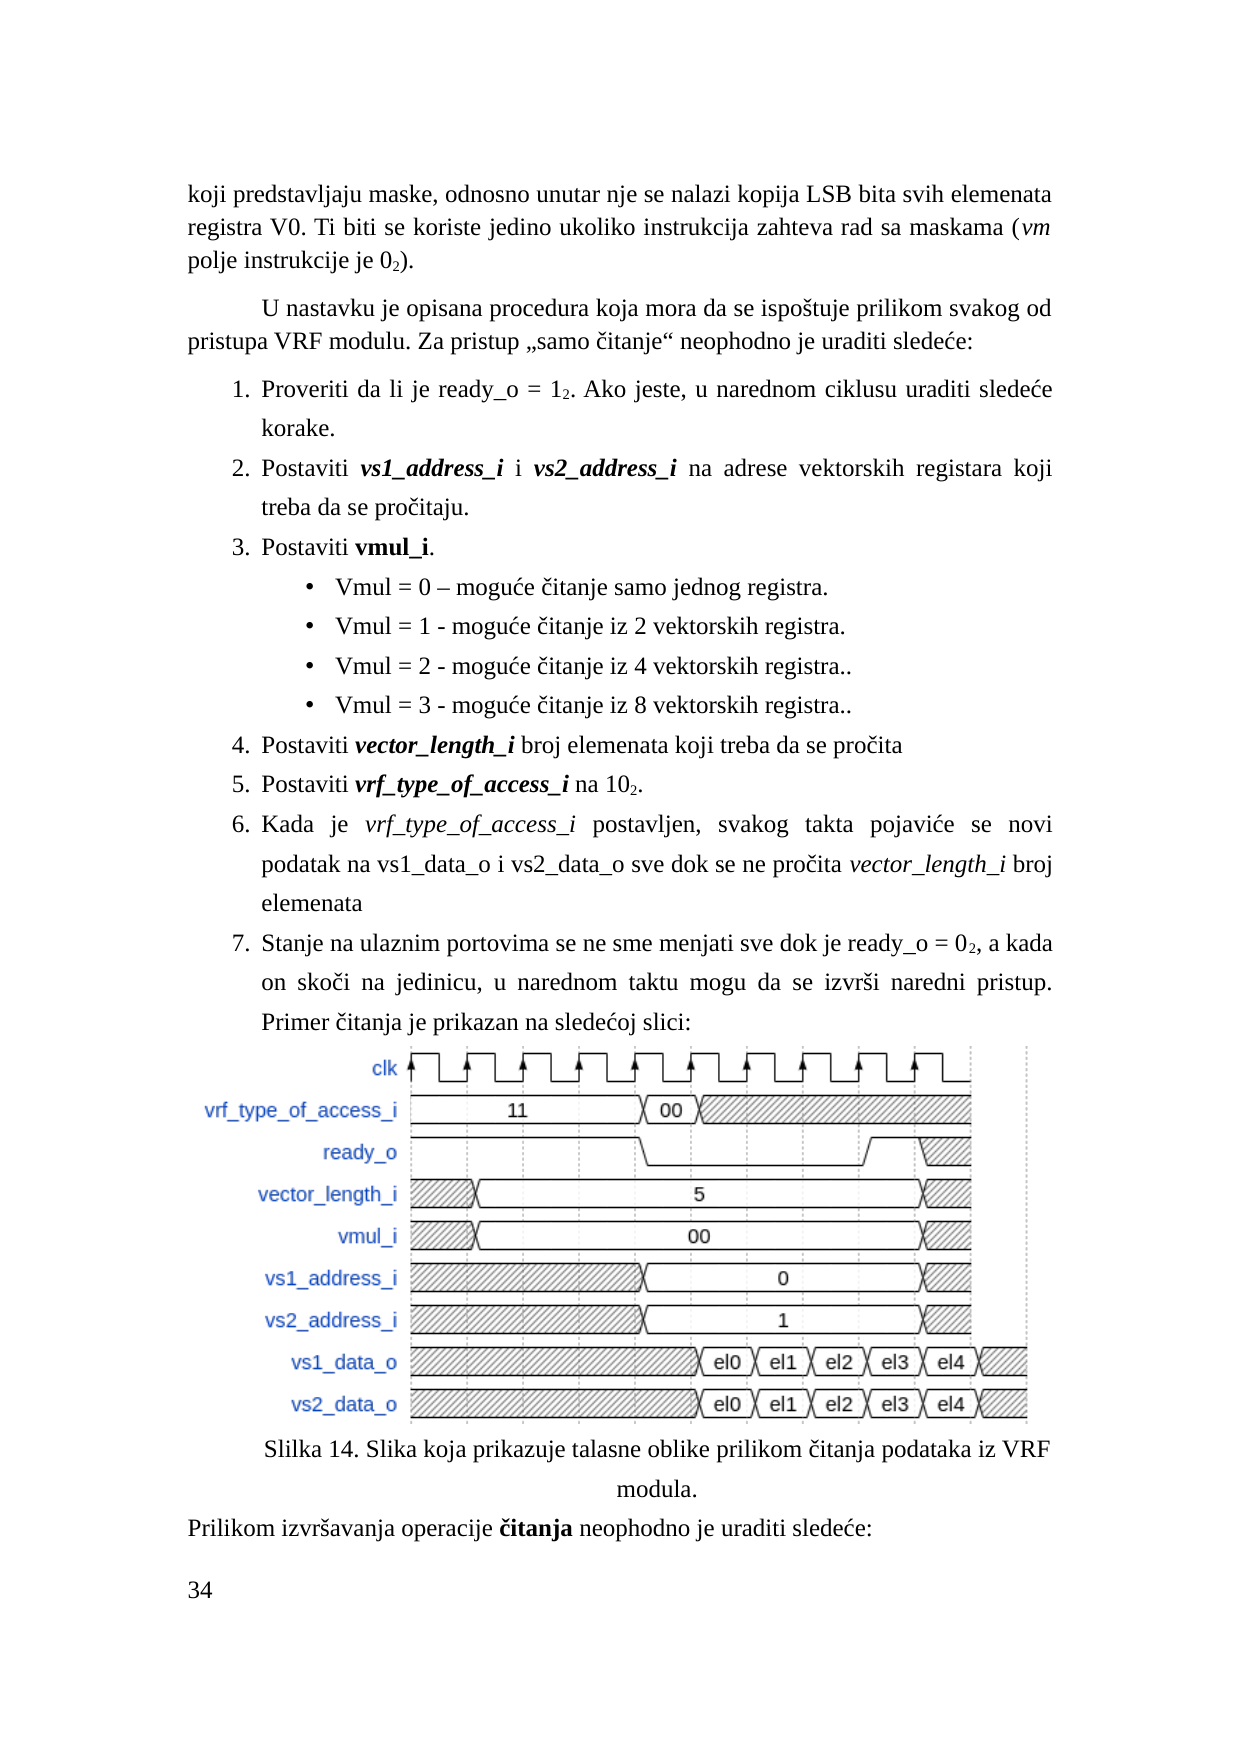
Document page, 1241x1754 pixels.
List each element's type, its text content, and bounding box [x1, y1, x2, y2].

list Slilka 14. Slika koja prikazuje talasne oblike prilikom čitanja podataka iz VRF modula. [232, 1424, 1053, 1503]
list Postaviti vmul_i. [232, 532, 1053, 561]
text Prilikom izvršavanja operacije čitanja neophodno je uraditi sledeće: [187, 1513, 1053, 1542]
list Kada je vrf_type_of_access_i postavljen, svakog takta pojaviće se novi podatak na vs1_data_o i vs2_data_o sve dok se ne pročita vector_length_i broj elemenata [232, 809, 1053, 917]
text koji predstavljaju maske, odnosno unutar nje se nalazi kopija LSB bita svih elemenata registra V0. Ti biti se koriste jedino ukoliko instrukcija zahteva rad sa maskama (vm polje instrukcije je 02). [187, 179, 1053, 274]
list Vmul = 0 – moguće čitanje samo jednog registra. [305, 572, 1053, 600]
list Postaviti vs1_address_i i vs2_address_i na adrese vektorskih registara koji treba da se pročitaju. [232, 453, 1053, 521]
list Proveriti da li je ready_o = 12. Ako jeste, u narednom ciklusu uraditi sledeće korake. [232, 374, 1053, 442]
list Vmul = 2 - moguće čitanje iz 4 vektorskih registra.. [305, 651, 1053, 679]
list Postaviti vrf_type_of_access_i na 102. [232, 769, 1053, 798]
list Vmul = 3 - moguće čitanje iz 8 vektorskih registra.. [305, 690, 1053, 719]
text U nastavku je opisana procedura koja mora da se ispoštuje prilikom svakog od pristupa VRF modulu. Za pristup „samo čitanje“ neophodno je uraditi sledeće: [187, 293, 1053, 355]
list Vmul = 1 - moguće čitanje iz 2 vektorskih registra. [305, 611, 1053, 640]
picture [187, 1046, 1053, 1424]
list Postaviti vector_length_i broj elemenata koji treba da se pročita [232, 730, 1053, 759]
list Stanje na ulaznim portovima se ne sme menjati sve dok je ready_o = 02, a kada on skoči na jedinicu, u narednom taktu mogu da se izvrši naredni pristup. Primer čitanja je prikazan na sledećoj slici: [232, 928, 1053, 1036]
